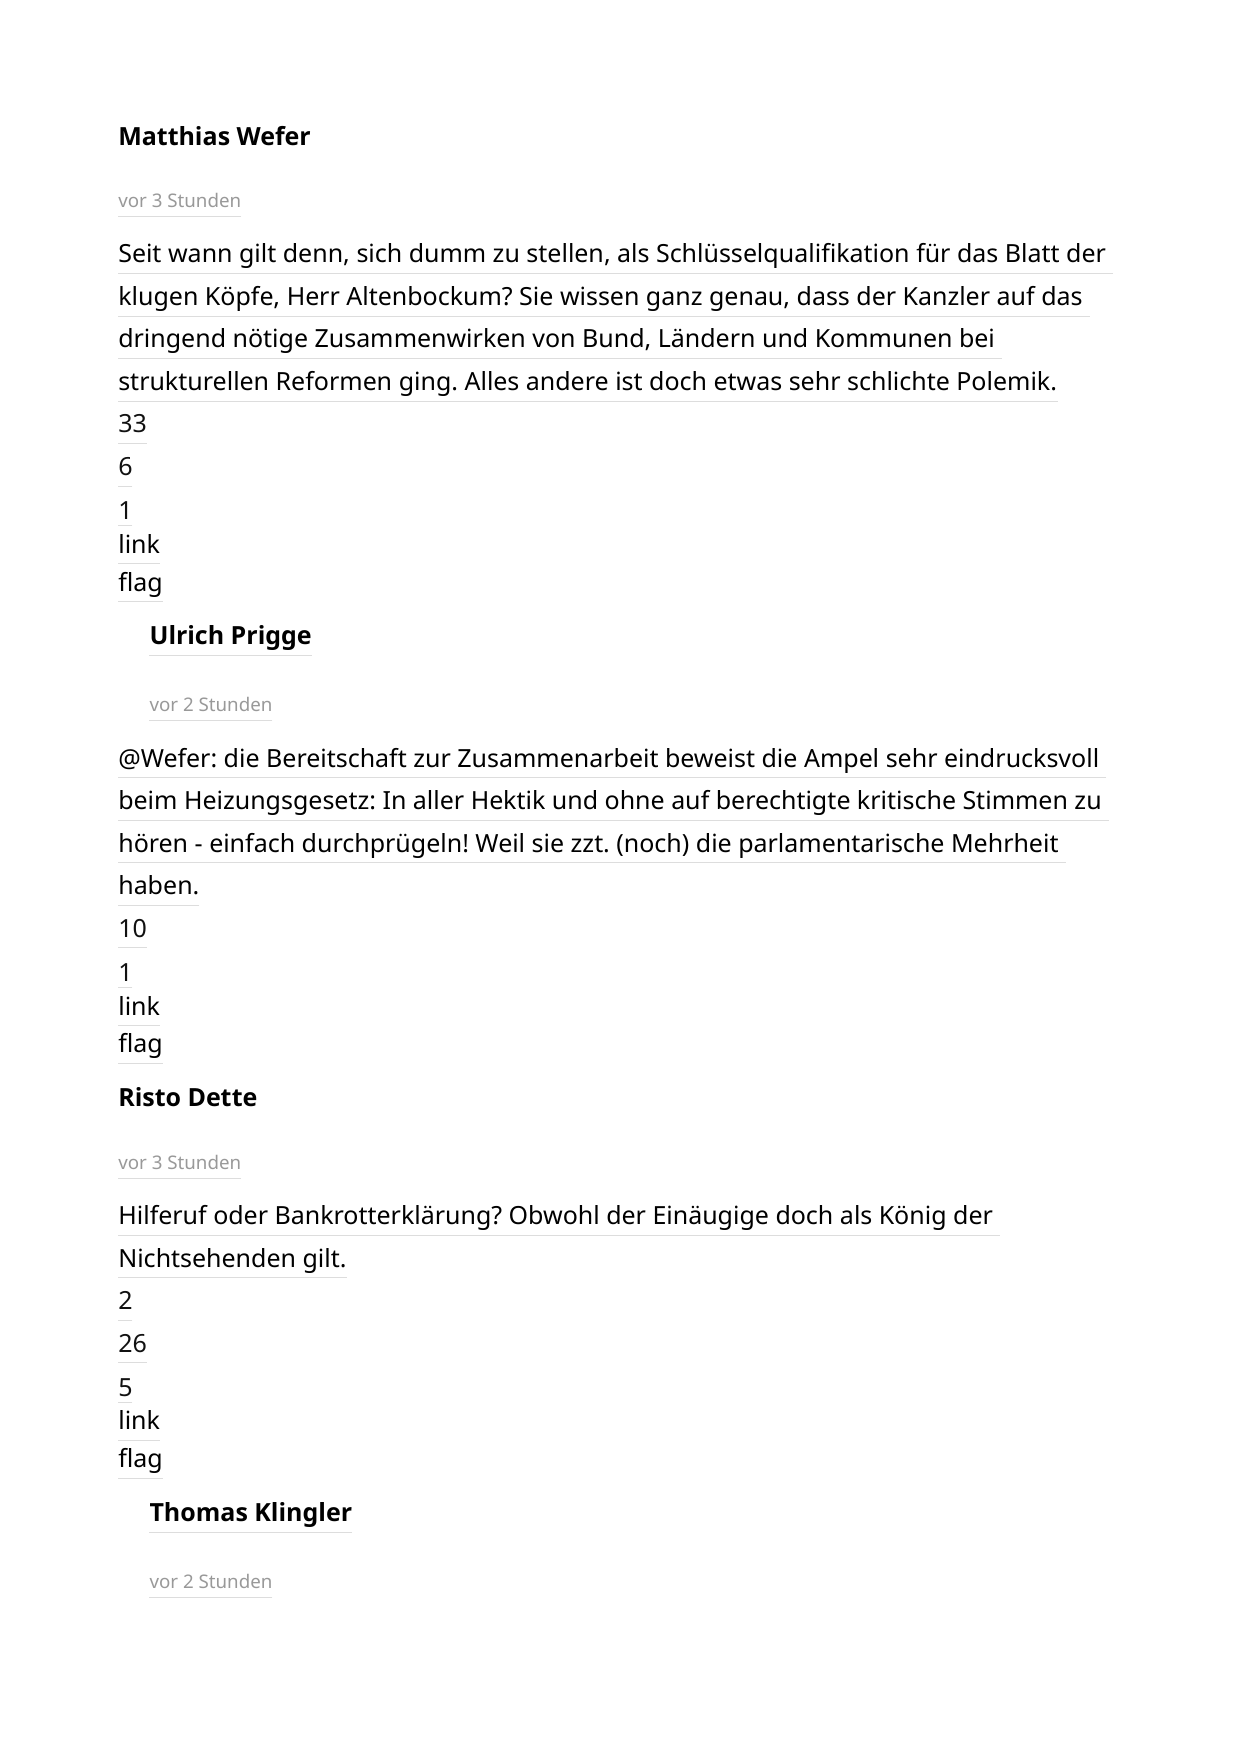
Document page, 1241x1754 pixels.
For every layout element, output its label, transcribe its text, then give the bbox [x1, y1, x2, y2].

text link [118, 526, 1122, 564]
text vor 3 Stunden [118, 1149, 1117, 1179]
text Thomas Klingler [149, 1495, 1122, 1533]
text Matthias Wefer [118, 118, 1122, 152]
text 1 [118, 953, 1122, 988]
text flag [118, 1026, 1122, 1064]
text Risto Dette [118, 1080, 1122, 1114]
text @Wefer: die Bereitschaft zur Zusammenarbeit beweist die Ampel sehr eindrucksvoll beim Heizungsgesetz: In aller Hektik und ohne auf berechtigte kritische Stimmen zu hören - einfach durchprügeln! Weil sie zzt. (noch) die parlamentarische Mehrheit haben. [118, 740, 1122, 906]
text flag [118, 564, 1122, 602]
text link [118, 1403, 1122, 1441]
text Seit wann gilt denn, sich dumm zu stellen, als Schlüsselqualifikation für das Blatt der klugen Köpfe, Herr Altenbockum? Sie wissen ganz genau, dass der Kanzler auf das dringend nötige Zusammenwirken von Bund, Ländern und Kommunen bei strukturellen Reformen ging. Alles andere ist doch etwas sehr schlichte Polemik. [118, 236, 1122, 402]
text 2 [118, 1283, 1122, 1321]
text 33 [118, 406, 1122, 444]
text Ulrich Prigge [149, 618, 1122, 656]
text 1 [118, 491, 1122, 526]
text vor 2 Stunden [149, 692, 1117, 721]
text vor 3 Stunden [118, 187, 1117, 217]
text 6 [118, 448, 1122, 487]
text link [118, 988, 1122, 1026]
text flag [118, 1441, 1122, 1479]
text 26 [118, 1325, 1122, 1363]
text Hilferuf oder Bankrotterklärung? Obwohl der Einäugige doch als König der Nichtsehenden gilt. [118, 1198, 1122, 1278]
text 5 [118, 1368, 1122, 1403]
text 10 [118, 910, 1122, 948]
text vor 2 Stunden [149, 1568, 1117, 1598]
